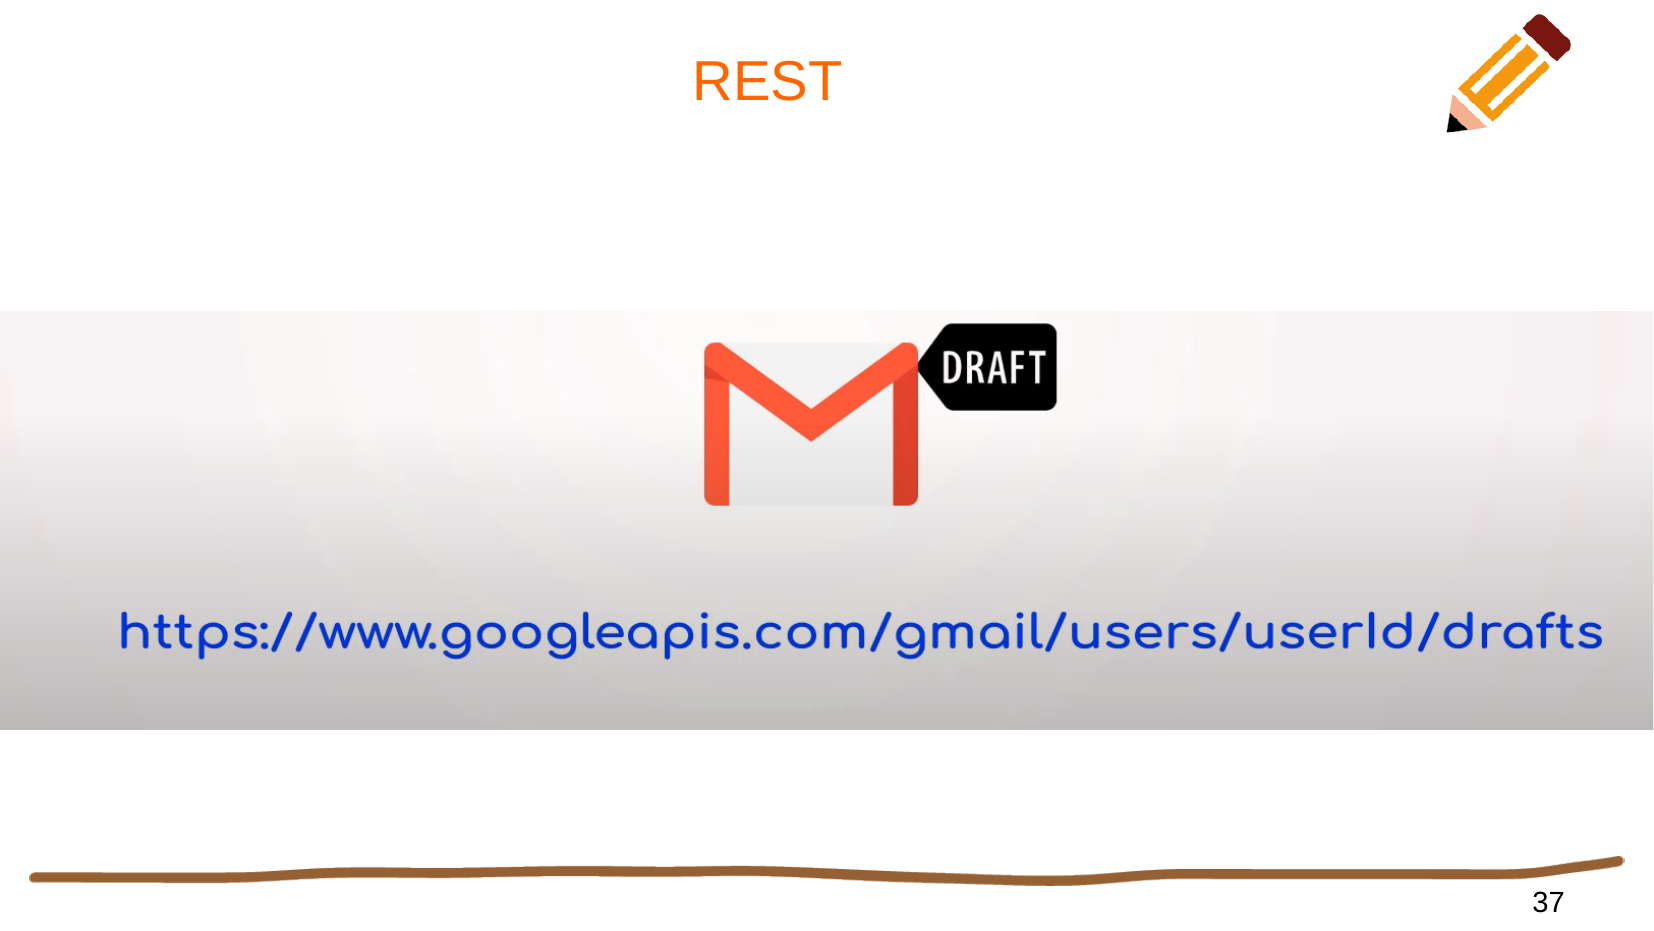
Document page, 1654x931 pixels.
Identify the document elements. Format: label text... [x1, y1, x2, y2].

picture [1446, 14, 1571, 133]
picture [29, 856, 1625, 886]
picture [0, 311, 1654, 730]
title REST [88, 29, 1447, 133]
